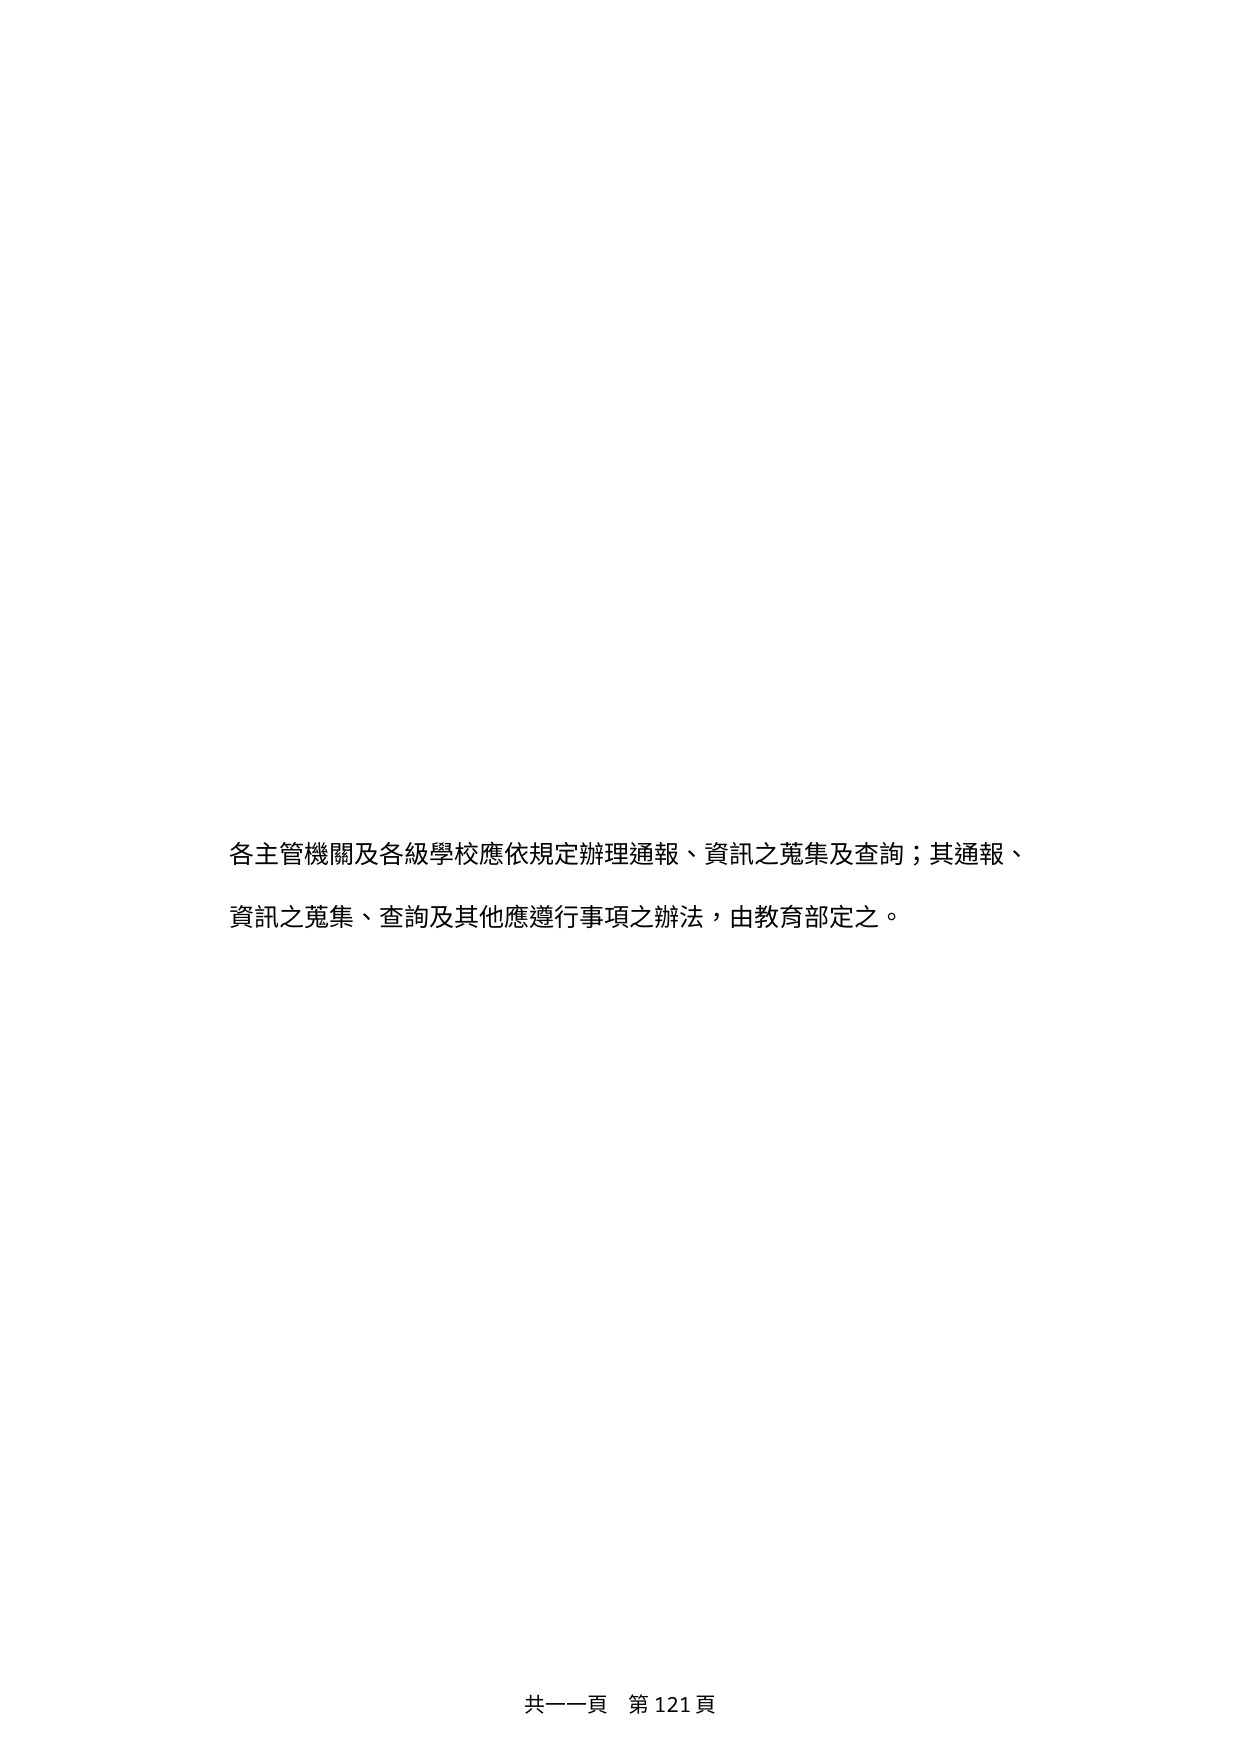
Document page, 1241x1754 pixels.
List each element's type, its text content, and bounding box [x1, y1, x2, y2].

text 資訊之蒐集、查詢及其他應遵行事項之辦法，由教育部定之。 [118, 874, 1122, 936]
text 各主管機關及各級學校應依規定辦理通報、資訊之蒐集及查詢；其通報、 [118, 811, 1122, 874]
